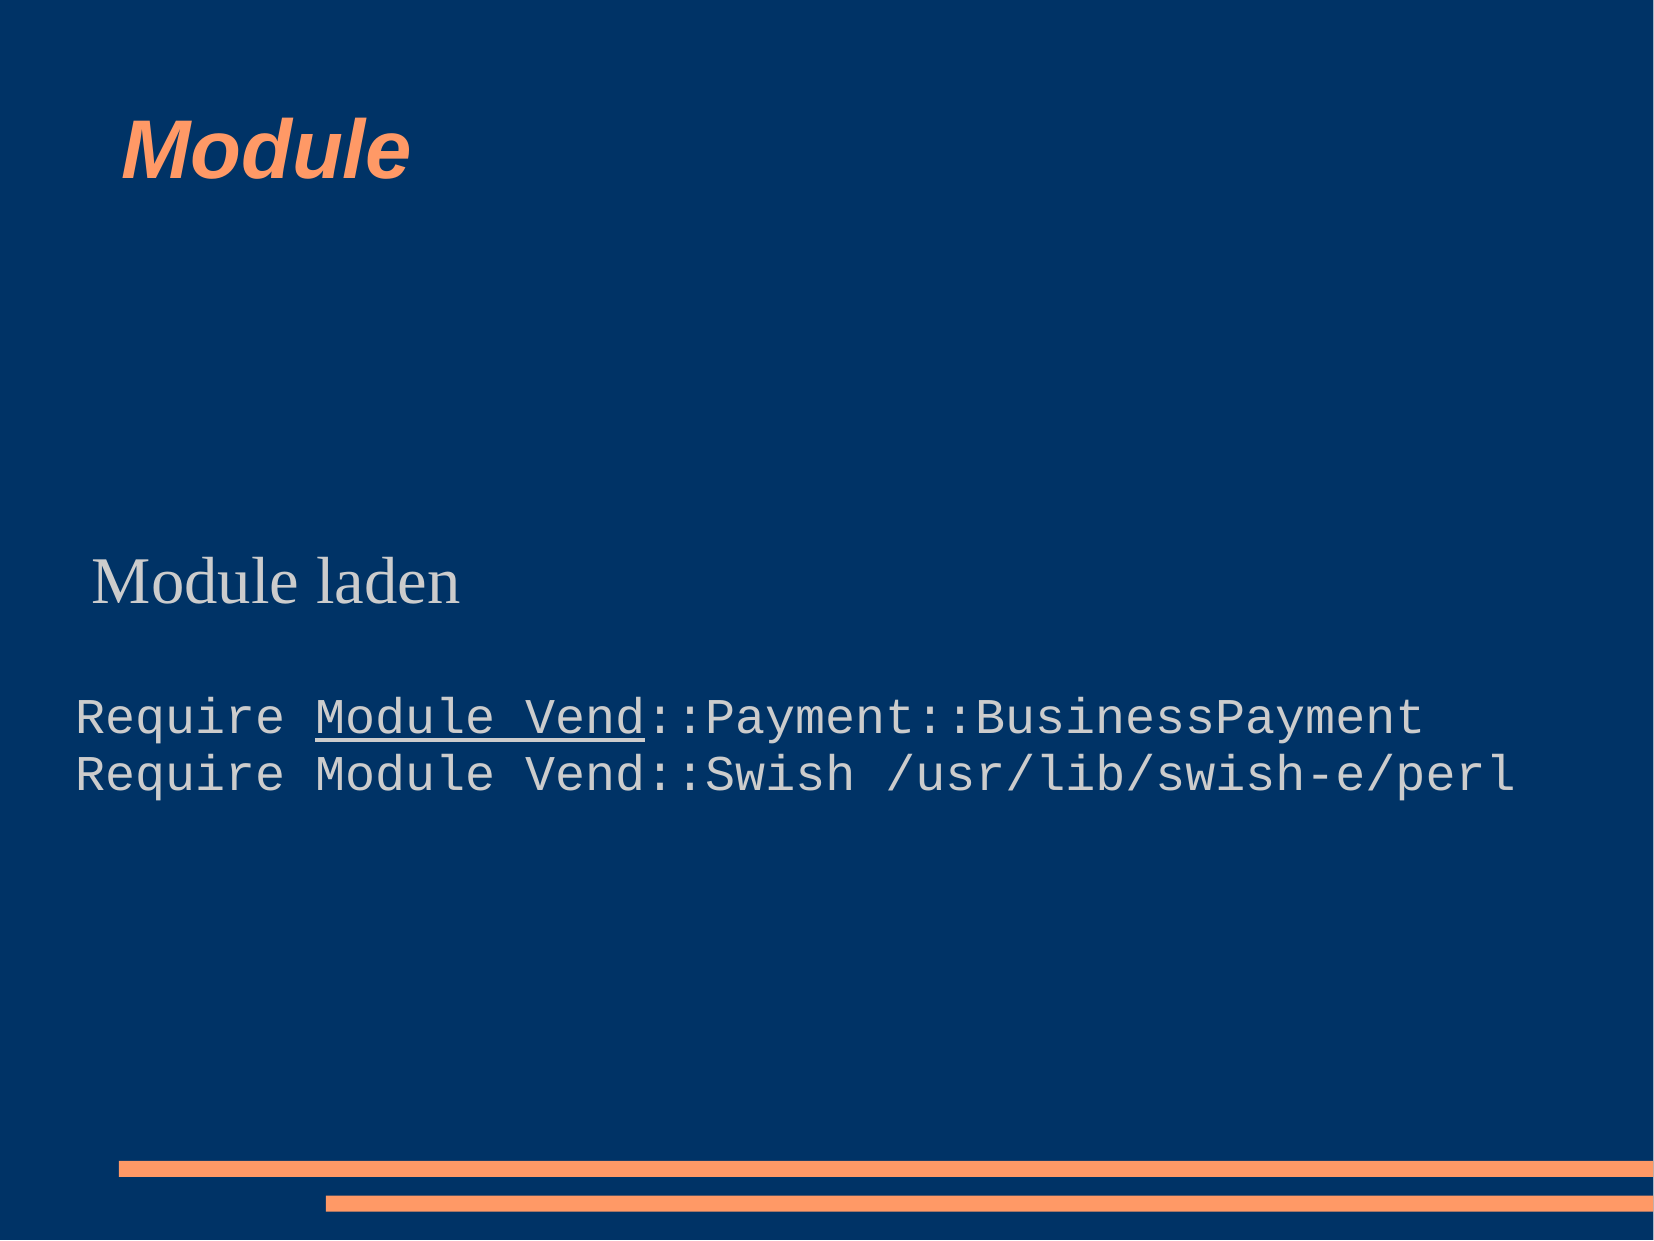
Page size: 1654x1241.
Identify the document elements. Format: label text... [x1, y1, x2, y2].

title Module [121, 46, 1534, 254]
subtitle Module laden Require Module Vend::Payment::BusinessPayment Require Module Vend::Swish /usr/lib/swish-e/perl [75, 337, 1613, 1013]
